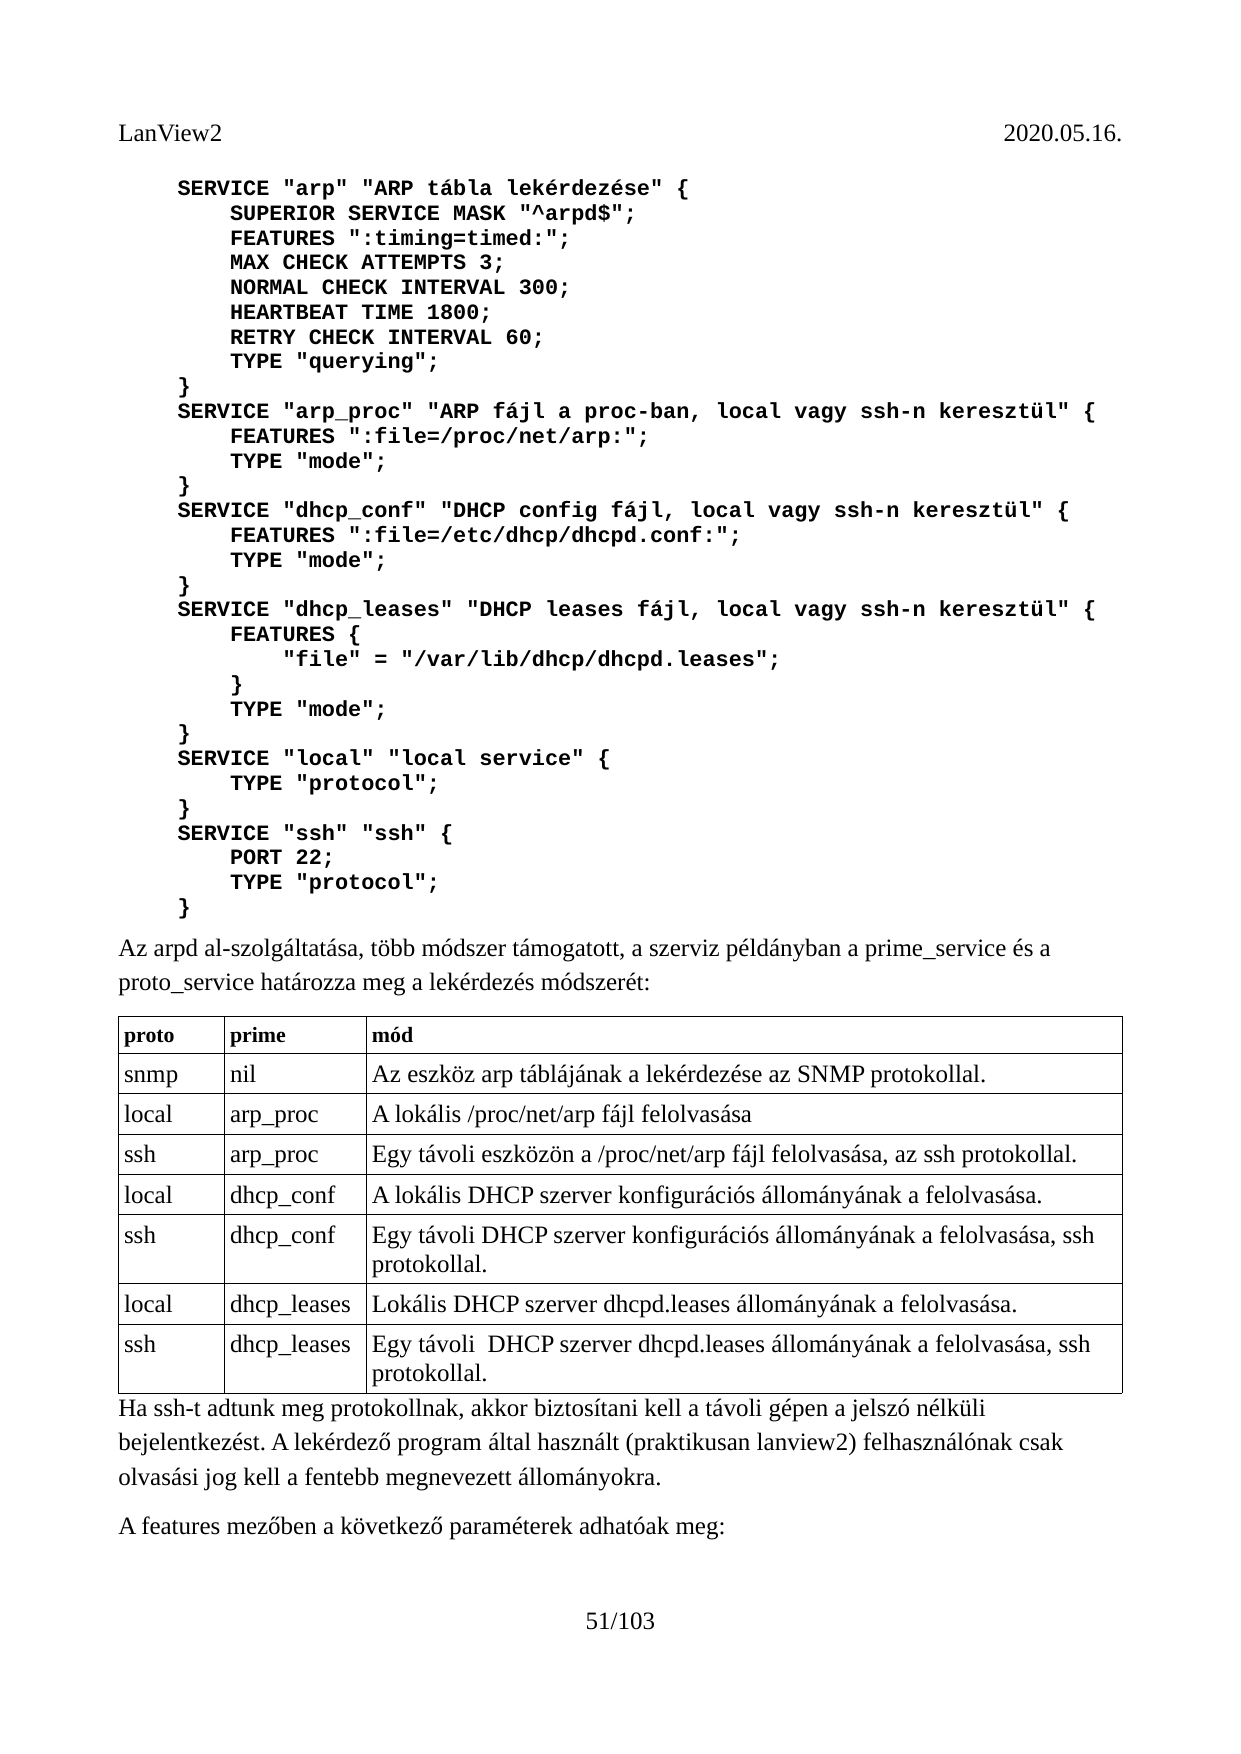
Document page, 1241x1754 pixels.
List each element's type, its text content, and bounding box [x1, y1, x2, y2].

text A features mezőben a következő paraméterek adhatóak meg: [118, 1511, 1122, 1539]
table_cell Egy távoli eszközön a /proc/net/arp fájl felolvasása, az ssh protokollal. [367, 1135, 1122, 1174]
table_header prime [225, 1017, 366, 1053]
table_cell Egy távoli DHCP szerver konfigurációs állományának a felolvasása, ssh protokollal. [367, 1215, 1122, 1283]
table_cell nil [225, 1054, 366, 1093]
table_cell arp_proc [225, 1135, 366, 1174]
table_cell arp_proc [225, 1094, 366, 1133]
table_cell ssh [119, 1135, 224, 1174]
table_cell A lokális /proc/net/arp fájl felolvasása [367, 1094, 1122, 1133]
table_cell dhcp_leases [225, 1325, 366, 1393]
table_cell local [119, 1094, 224, 1133]
table_cell local [119, 1284, 224, 1323]
table_cell local [119, 1175, 224, 1214]
text SERVICE "arp_proc" "ARP fájl a proc-ban, local vagy ssh-n keresztül" { FEATURES ":file=/proc/net/arp:"; TYPE "mode"; } SERVICE "dhcp_conf" "DHCP config fájl, local vagy ssh-n keresztül" { FEATURES ":file=/etc/dhcp/dhcpd.conf:"; TYPE "mode"; } SERVICE "dhcp_leases" "DHCP leases fájl, local vagy ssh-n keresztül" { FEATURES { "file" = "/var/lib/dhcp/dhcpd.leases"; } TYPE "mode"; } SERVICE "local" "local service" { TYPE "protocol"; } SERVICE "ssh" "ssh" { PORT 22; TYPE "protocol"; } [177, 400, 1122, 921]
table_cell dhcp_conf [225, 1175, 366, 1214]
table_cell dhcp_conf [225, 1215, 366, 1283]
text Ha ssh-t adtunk meg protokollnak, akkor biztosítani kell a távoli gépen a jelszó nélküli bejelentkezést. A lekérdező program által használt (praktikusan lanview2) felhasználónak csak olvasási jog kell a fentebb megnevezett állományokra. [118, 1394, 1122, 1490]
table_cell Lokális DHCP szerver dhcpd.leases állományának a felolvasása. [367, 1284, 1122, 1323]
table_cell snmp [119, 1054, 224, 1093]
table_cell A lokális DHCP szerver konfigurációs állományának a felolvasása. [367, 1175, 1122, 1214]
table_header proto [119, 1017, 224, 1053]
table_cell ssh [119, 1325, 224, 1393]
text Az arpd al-szolgáltatása, több módszer támogatott, a szerviz példányban a prime_service és a proto_service határozza meg a lekérdezés módszerét: [118, 933, 1122, 996]
table_cell ssh [119, 1215, 224, 1283]
text SERVICE "arp" "ARP tábla lekérdezése" { SUPERIOR SERVICE MASK "^arpd$"; FEATURES ":timing=timed:"; MAX CHECK ATTEMPTS 3; NORMAL CHECK INTERVAL 300; HEARTBEAT TIME 1800; RETRY CHECK INTERVAL 60; TYPE "querying"; } [177, 177, 1122, 400]
table_cell dhcp_leases [225, 1284, 366, 1323]
table_cell Egy távoli DHCP szerver dhcpd.leases állományának a felolvasása, ssh protokollal. [367, 1325, 1122, 1393]
table_header mód [367, 1017, 1122, 1053]
table_cell Az eszköz arp táblájának a lekérdezése az SNMP protokollal. [367, 1054, 1122, 1093]
